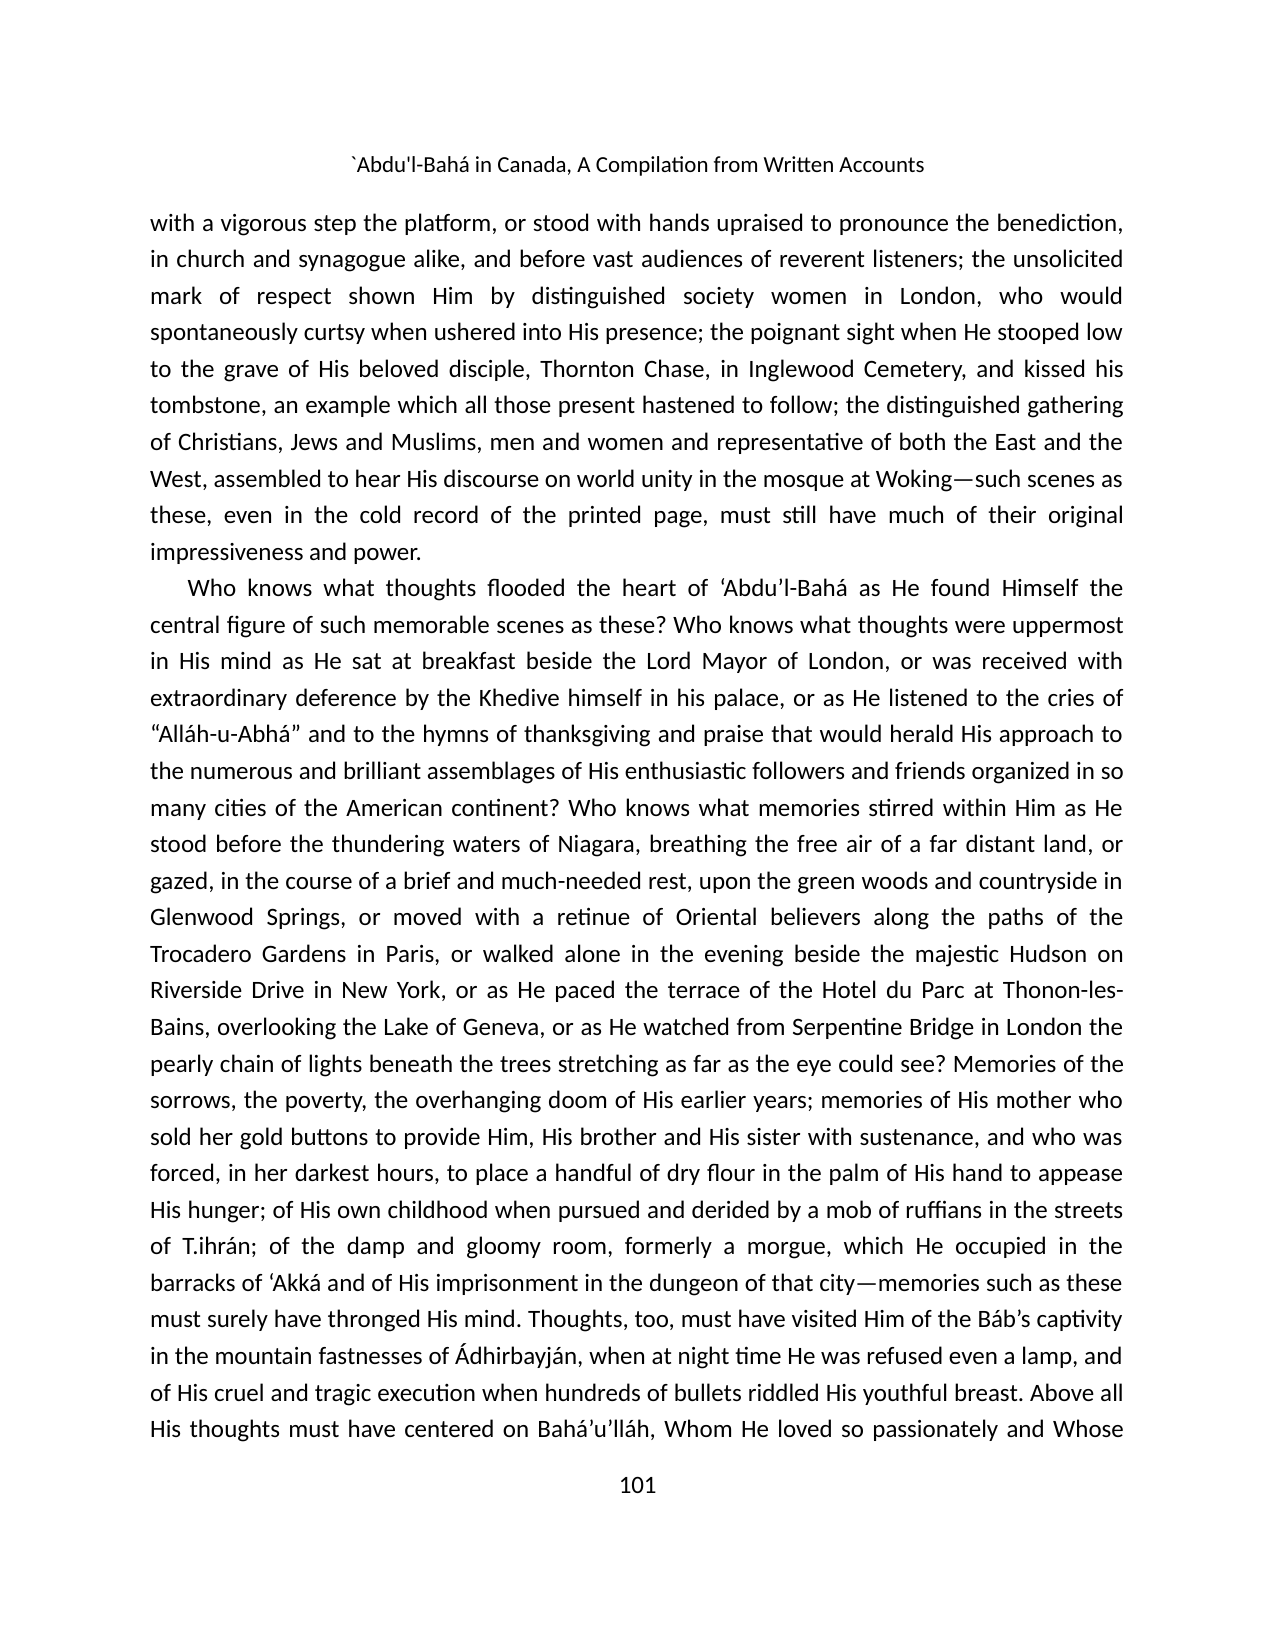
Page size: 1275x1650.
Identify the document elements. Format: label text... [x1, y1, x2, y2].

text with a vigorous step the platform, or stood with hands upraised to pronounce the benediction, in church and synagogue alike, and before vast audiences of reverent listeners; the unsolicited mark of respect shown Him by distinguished society women in London, who would spontaneously curtsy when ushered into His presence; the poignant sight when He stooped low to the grave of His beloved disciple, Thornton Chase, in Inglewood Cemetery, and kissed his tombstone, an example which all those present hastened to follow; the distinguished gathering of Christians, Jews and Muslims, men and women and representative of both the East and the West, assembled to hear His discourse on world unity in the mosque at Woking—such scenes as these, even in the cold record of the printed page, must still have much of their original impressiveness and power. [150, 207, 1125, 566]
text Who knows what thoughts flooded the heart of ‘Abdu’l-Bahá as He found Himself the central figure of such memorable scenes as these? Who knows what thoughts were uppermost in His mind as He sat at breakfast beside the Lord Mayor of London, or was received with extraordinary deference by the Khedive himself in his palace, or as He listened to the cries of “Alláh-u-Abhá” and to the hymns of thanksgiving and praise that would herald His approach to the numerous and brilliant assemblages of His enthusiastic followers and friends organized in so many cities of the American continent? Who knows what memories stirred within Him as He stood before the thundering waters of Niagara, breathing the free air of a far distant land, or gazed, in the course of a brief and much-needed rest, upon the green woods and countryside in Glenwood Springs, or moved with a retinue of Oriental believers along the paths of the Trocadero Gardens in Paris, or walked alone in the evening beside the majestic Hudson on Riverside Drive in New York, or as He paced the terrace of the Hotel du Parc at Thonon-les-Bains, overlooking the Lake of Geneva, or as He watched from Serpentine Bridge in London the pearly chain of lights beneath the trees stretching as far as the eye could see? Memories of the sorrows, the poverty, the overhanging doom of His earlier years; memories of His mother who sold her gold buttons to provide Him, His brother and His sister with sustenance, and who was forced, in her darkest hours, to place a handful of dry flour in the palm of His hand to appease His hunger; of His own childhood when pursued and derided by a mob of ruffians in the streets of T.ihrán; of the damp and gloomy room, formerly a morgue, which He occupied in the barracks of ‘Akká and of His imprisonment in the dungeon of that city—memories such as these must surely have thronged His mind. Thoughts, too, must have visited Him of the Báb’s captivity in the mountain fastnesses of Ádhirbayján, when at night time He was refused even a lamp, and of His cruel and tragic execution when hundreds of bullets riddled His youthful breast. Above all His thoughts must have centered on Bahá’u’lláh, Whom He loved so passionately and Whose [150, 572, 1125, 1444]
